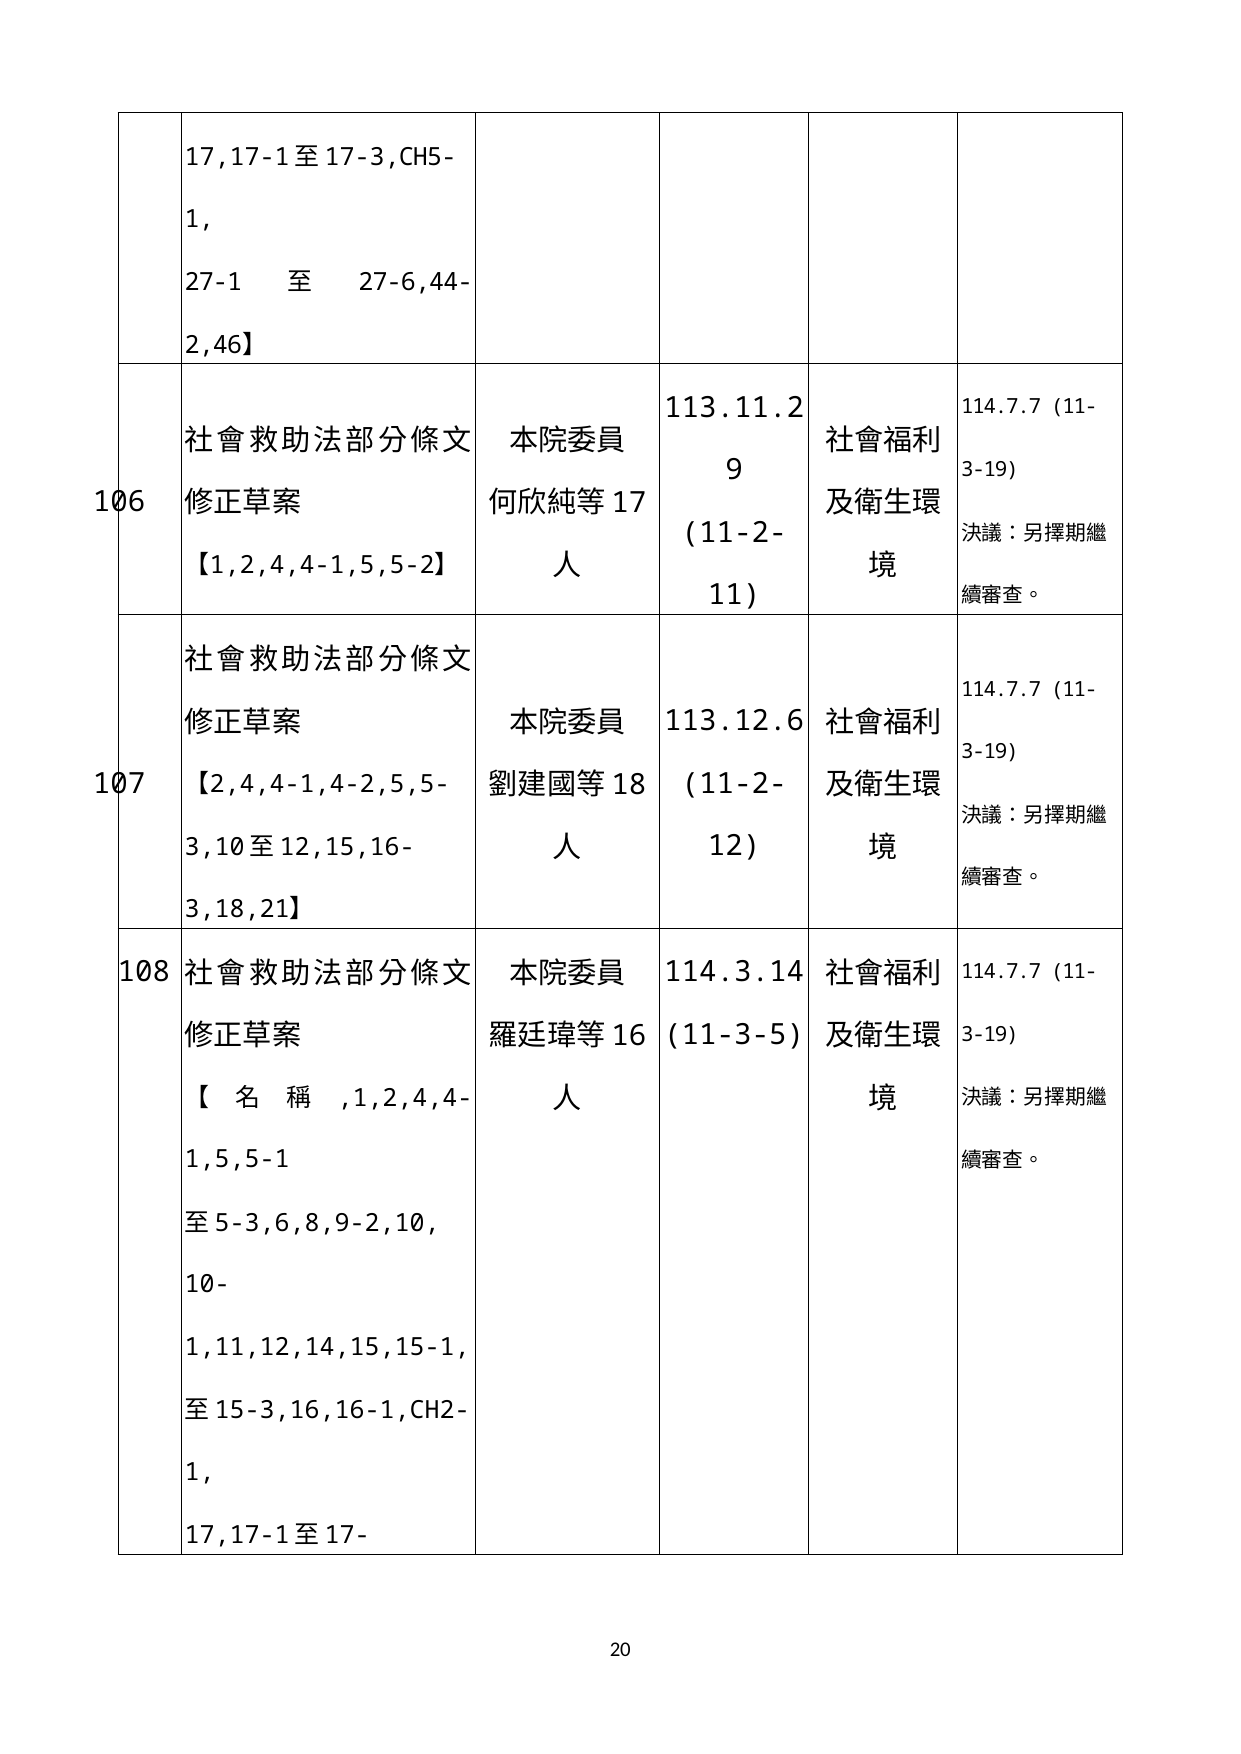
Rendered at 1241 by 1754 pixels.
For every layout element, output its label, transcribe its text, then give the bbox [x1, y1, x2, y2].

table_cell 社會救助法部分條文修正草案 【名稱,1,2,4,4-1,5,5-1 至5-3,6,8,9-2,10, 10-1,11,12,14,15,15-1,至15-3,16,16-1,CH2-1, 17,17-1至17- [182, 929, 475, 1554]
table_cell 本院委員 劉建國等18人 [476, 615, 659, 928]
table_cell [660, 113, 808, 363]
table_cell [809, 113, 957, 363]
table_cell 17,17-1至17-3,CH5-1, 27-1至27-6,44-2,46】 [182, 113, 475, 363]
table_cell [119, 113, 181, 363]
table_cell 114.7.7 (11-3-19) 決議：另擇期繼續審查。 [958, 364, 1122, 614]
table_cell 社會福利及衛生環境 [809, 364, 957, 614]
table_cell 114.3.14 (11-3-5) [660, 929, 808, 1554]
table_cell [119, 496, 123, 509]
table_cell 本院委員 何欣純等17人 [476, 364, 659, 614]
table_cell 社會福利及衛生環境 [809, 929, 957, 1554]
table_cell 114.7.7 (11-3-19) 決議：另擇期繼續審查。 [958, 929, 1122, 1554]
table_cell 114.7.7 (11-3-19) 決議：另擇期繼續審查。 [958, 615, 1122, 928]
table_cell [119, 778, 123, 791]
table_cell 113.12.6 (11-2-12) [660, 615, 808, 928]
table_cell [119, 364, 181, 614]
table_cell 社會福利及衛生環境 [809, 615, 957, 928]
table_cell [119, 615, 181, 928]
table_cell 113.11.29 (11-2-11) [660, 364, 808, 614]
table_cell 社會救助法部分條文修正草案 【2,4,4-1,4-2,5,5-3,10至12,15,16-3,18,21】 [182, 615, 475, 928]
table_cell [119, 929, 181, 1554]
table_cell 社會救助法部分條文修正草案 【1,2,4,4-1,5,5-2】 [182, 364, 475, 614]
table_cell [476, 113, 659, 363]
table_cell [958, 113, 1122, 363]
table_cell 本院委員 羅廷瑋等16人 [476, 929, 659, 1554]
